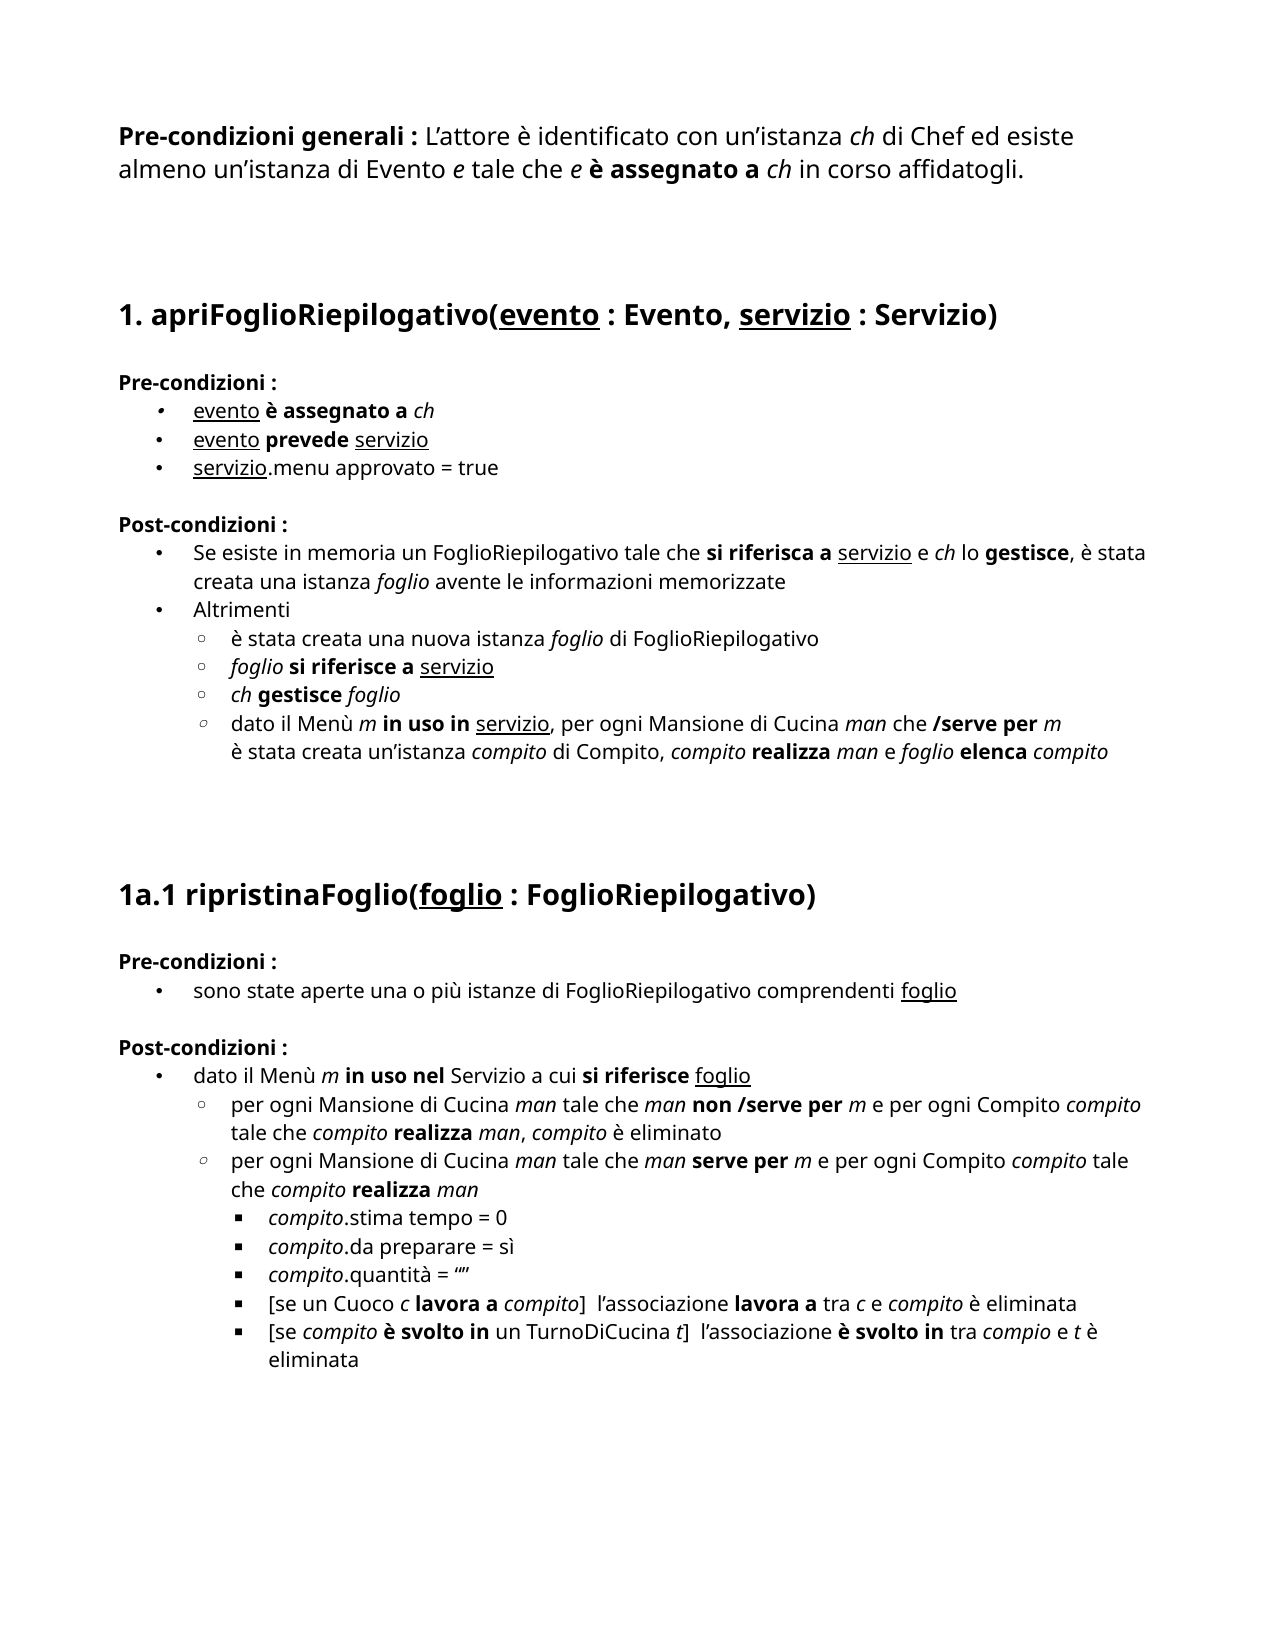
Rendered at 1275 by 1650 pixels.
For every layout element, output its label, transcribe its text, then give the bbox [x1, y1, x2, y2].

list [se un Cuoco c lavora a compito] l’associazione lavora a tra c e compito è eliminata [231, 1289, 1157, 1317]
list è stata creata un’istanza compito di Compito, compito realizza man e foglio elenca compito [193, 737, 1157, 766]
list per ogni Mansione di Cucina man tale che man non /serve per m e per ogni Compito compito tale che compito realizza man, compito è eliminato [193, 1090, 1157, 1147]
list per ogni Mansione di Cucina man tale che man serve per m e per ogni Compito compito tale che compito realizza man [193, 1147, 1157, 1203]
list evento prevede servizio [156, 425, 1157, 453]
list è stata creata una nuova istanza foglio di FoglioRiepilogativo [193, 624, 1157, 652]
list evento è assegnato a ch [156, 396, 1157, 425]
text 1. apriFoglioRiepilogativo(evento : Evento, servizio : Servizio) [118, 294, 1157, 334]
text 1a.1 ripristinaFoglio(foglio : FoglioRiepilogativo) [118, 874, 1157, 913]
list dato il Menù m in uso in servizio, per ogni Mansione di Cucina man che /serve per m [193, 709, 1157, 737]
text Pre-condizioni : [118, 947, 1157, 976]
text Post-condizioni : [118, 510, 1157, 538]
list sono state aperte una o più istanze di FoglioRiepilogativo comprendenti foglio [156, 976, 1157, 1004]
list foglio si riferisce a servizio [193, 652, 1157, 681]
text Pre-condizioni : [118, 368, 1157, 396]
text Pre-condizioni generali : L’attore è identificato con un’istanza ch di Chef ed esiste almeno un’istanza di Evento e tale che e è assegnato a ch in corso affidatogli. [118, 118, 1157, 186]
list Altrimenti [156, 595, 1157, 624]
list Se esiste in memoria un FoglioRiepilogativo tale che si riferisca a servizio e ch lo gestisce, è stata creata una istanza foglio avente le informazioni memorizzate [156, 538, 1157, 595]
list dato il Menù m in uso nel Servizio a cui si riferisce foglio [156, 1061, 1157, 1090]
list compito.da preparare = sì [231, 1232, 1157, 1260]
text Post-condizioni : [118, 1033, 1157, 1061]
list ch gestisce foglio [193, 681, 1157, 709]
list compito.quantità = “” [231, 1260, 1157, 1289]
list [se compito è svolto in un TurnoDiCucina t] l’associazione è svolto in tra compio e t è eliminata [231, 1317, 1157, 1374]
list servizio.menu approvato = true [156, 453, 1157, 482]
list compito.stima tempo = 0 [231, 1203, 1157, 1232]
